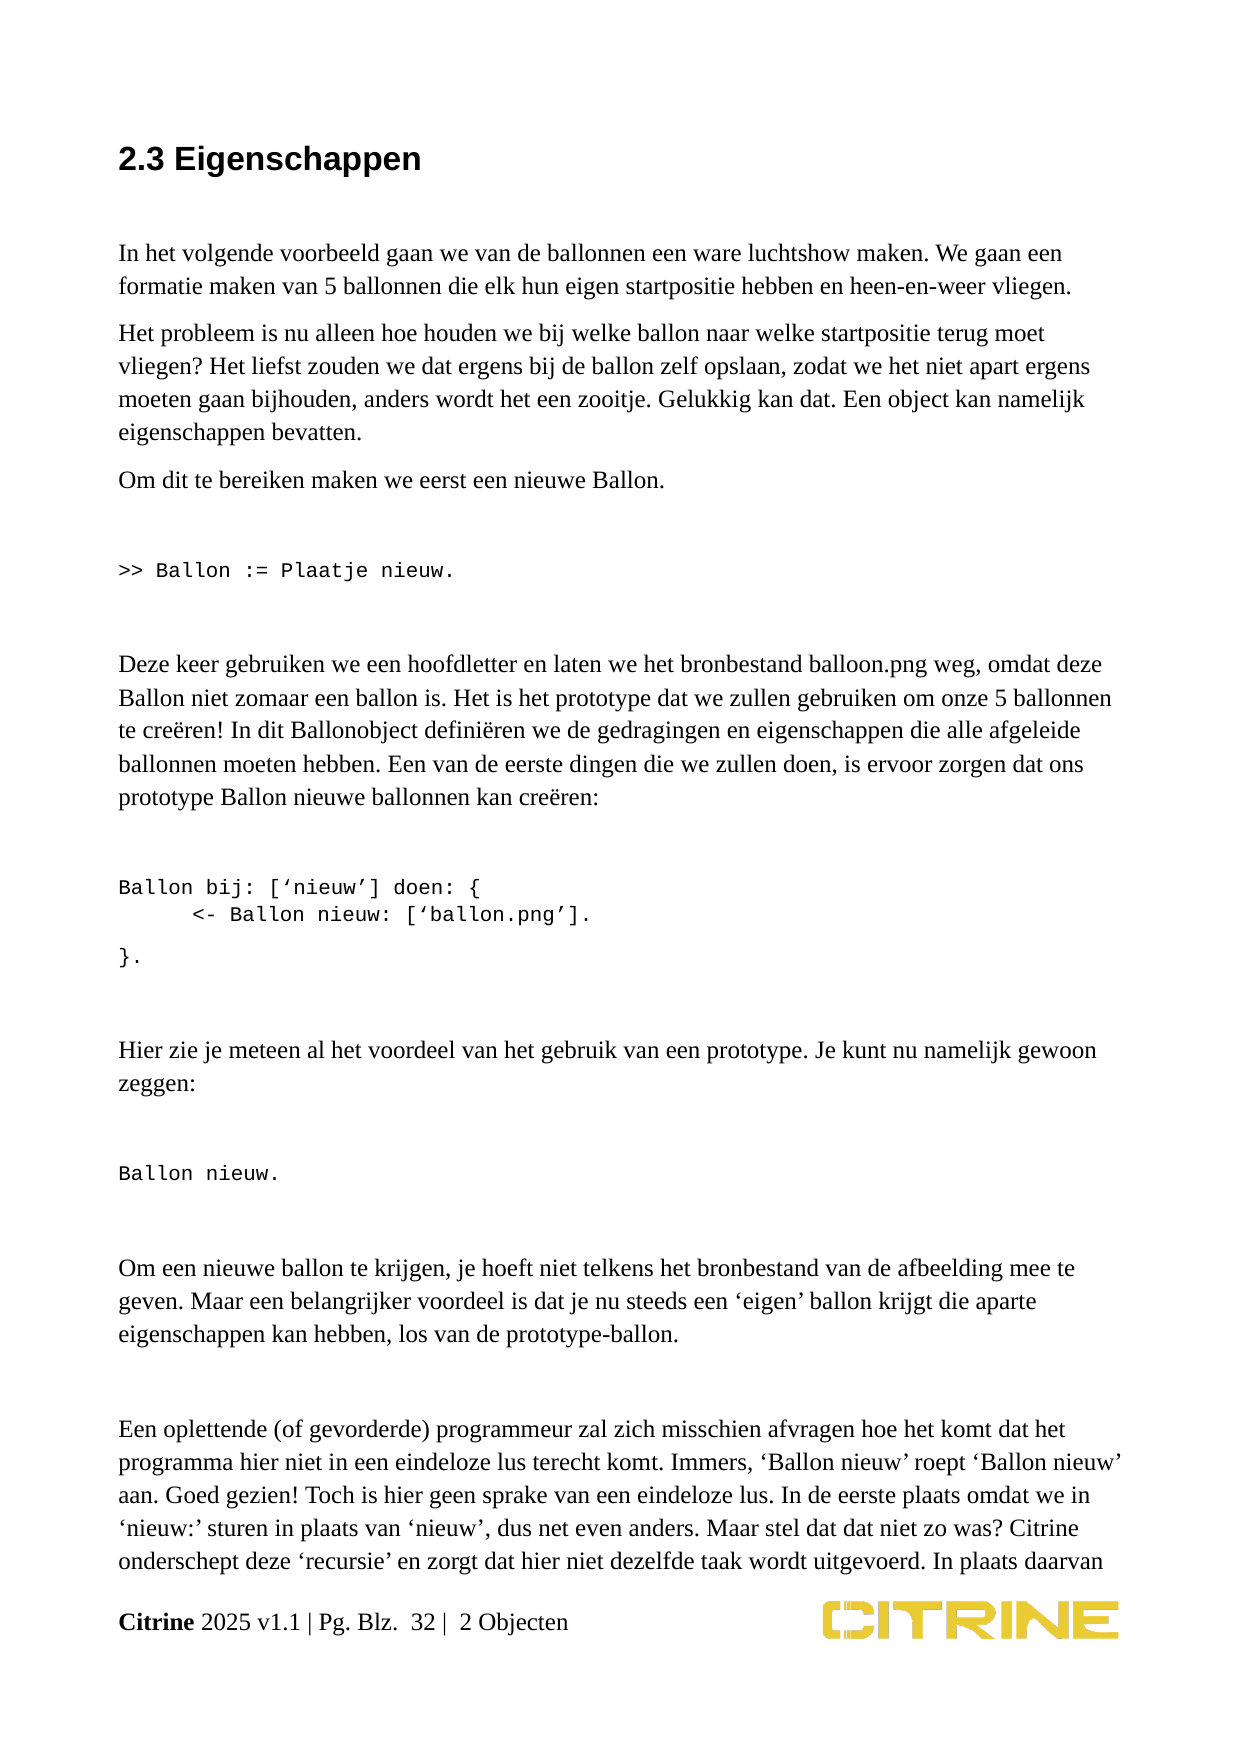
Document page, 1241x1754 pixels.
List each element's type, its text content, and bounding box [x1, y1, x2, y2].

text In het volgende voorbeeld gaan we van de ballonnen een ware luchtshow maken. We gaan een formatie maken van 5 ballonnen die elk hun eigen startpositie hebben en heen-en-weer vliegen. [118, 238, 1122, 299]
text Om een nieuwe ballon te krijgen, je hoeft niet telkens het bronbestand van de afbeelding mee te geven. Maar een belangrijker voordeel is dat je nu steeds een ‘eigen’ ballon krijgt die aparte eigenschappen kan hebben, los van de prototype-ballon. [118, 1253, 1122, 1348]
text Een oplettende (of gevorderde) programmeur zal zich misschien afvragen hoe het komt dat het programma hier niet in een eindeloze lus terecht komt. Immers, ‘Ballon nieuw’ roept ‘Ballon nieuw’ aan. Goed gezien! Toch is hier geen sprake van een eindeloze lus. In de eerste plaats omdat we in ‘nieuw:’ sturen in plaats van ‘nieuw’, dus net even anders. Maar stel dat dat niet zo was? Citrine onderschept deze ‘recursie’ en zorgt dat hier niet dezelfde taak wordt uitgevoerd. In plaats daarvan [118, 1414, 1122, 1575]
subtitle 2.3 Eigenschappen [118, 139, 1122, 178]
picture [822, 1601, 1119, 1639]
text >> Ballon := Plaatje nieuw. [118, 560, 1122, 584]
text Ballon nieuw. [118, 1163, 1122, 1187]
text Het probleem is nu alleen hoe houden we bij welke ballon naar welke startpositie terug moet vliegen? Het liefst zouden we dat ergens bij de ballon zelf opslaan, zodat we het niet apart ergens moeten gaan bijhouden, anders wordt het een zooitje. Gelukkig kan dat. Een object kan namelijk eigenschappen bevatten. [118, 318, 1122, 446]
text }. [118, 946, 1122, 969]
text Hier zie je meteen al het voordeel van het gebruik van een prototype. Je kunt nu namelijk gewoon zeggen: [118, 1035, 1122, 1097]
text Ballon bij: [‘nieuw’] doen: { <- Ballon nieuw: [‘ballon.png’]. [118, 877, 1122, 928]
text Deze keer gebruiken we een hoofdletter en laten we het bronbestand balloon.png weg, omdat deze Ballon niet zomaar een ballon is. Het is het prototype dat we zullen gebruiken om onze 5 ballonnen te creëren! In dit Ballonobject definiëren we de gedragingen en eigenschappen die alle afgeleide ballonnen moeten hebben. Een van de eerste dingen die we zullen doen, is ervoor zorgen dat ons prototype Ballon nieuwe ballonnen kan creëren: [118, 649, 1122, 810]
text Om dit te bereiken maken we eerst een nieuwe Ballon. [118, 465, 1122, 494]
